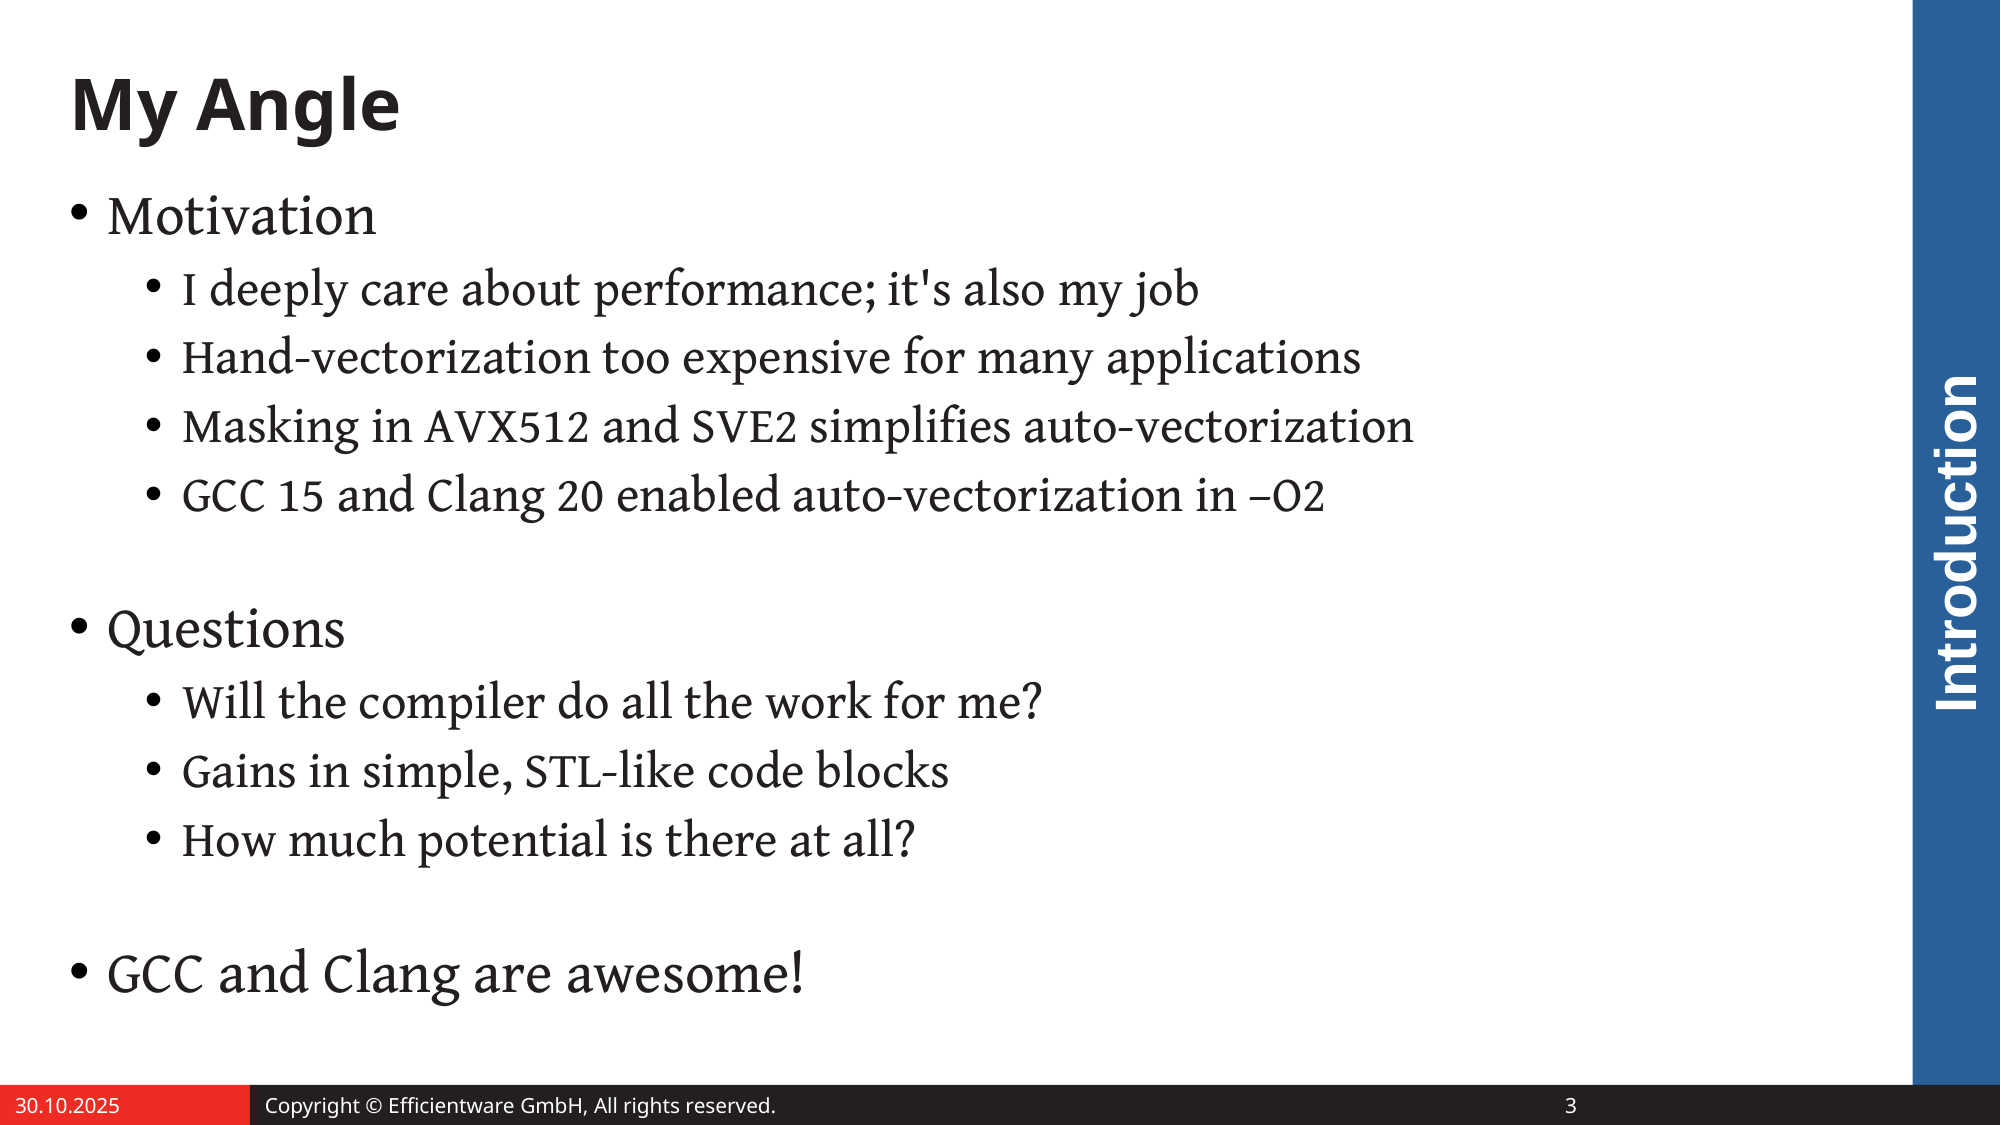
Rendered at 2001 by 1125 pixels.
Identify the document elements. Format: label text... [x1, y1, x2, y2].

footer Copyright © Efficientware GmbH, All rights reserved. [249, 1084, 1550, 1125]
list Motivation I deeply care about performance; it's also my job Hand-vectorization too expensive for many applications Masking in AVX512 and SVE2 simplifies auto-vectorization GCC 15 and Clang 20 enabled auto-vectorization in –O2 Questions Will the compiler do all the work for me? Gains in simple, STL-like code blocks How much potential is there at all? GCC and Clang are awesome! [55, 176, 1945, 1063]
text_box Introduction [1912, 0, 2000, 1084]
slide_number [1550, 1084, 2000, 1125]
title My Angle [55, 52, 1945, 156]
slide_number 30.10.2025 [0, 1084, 249, 1125]
